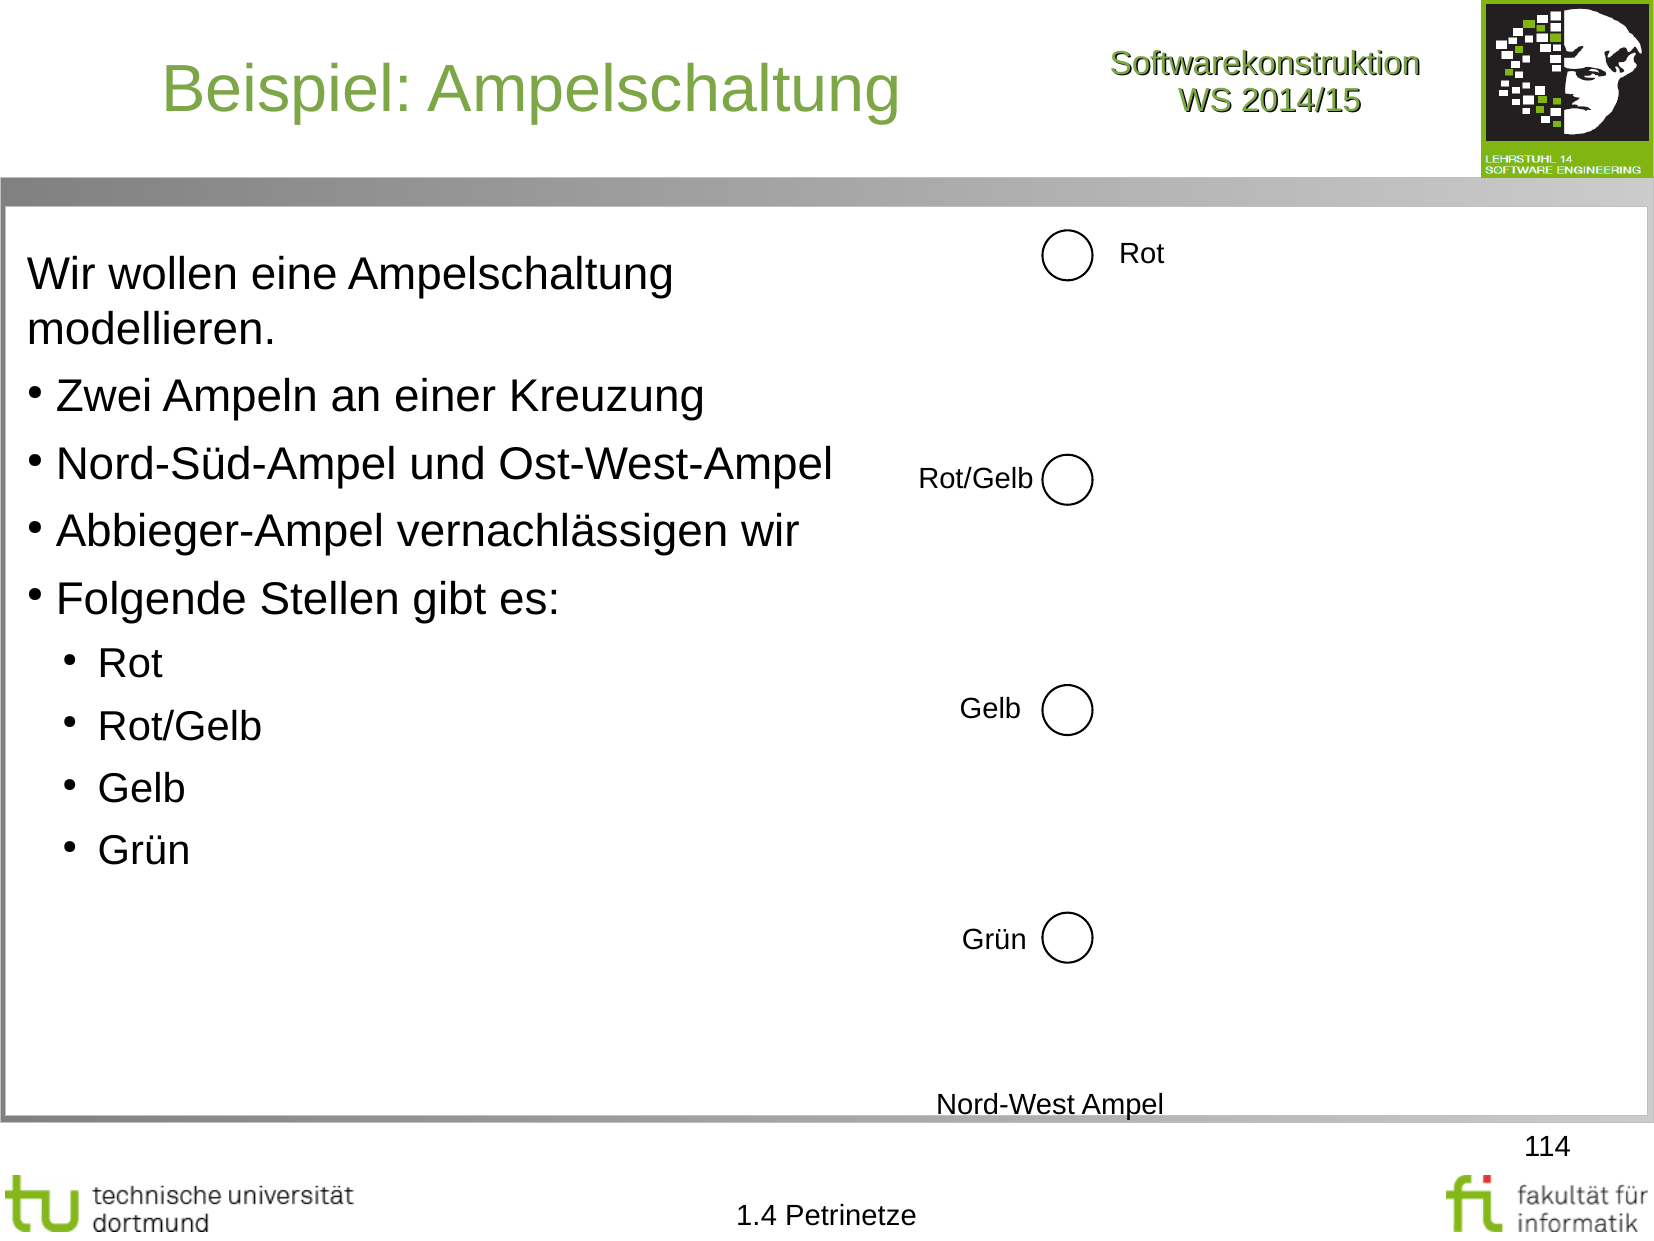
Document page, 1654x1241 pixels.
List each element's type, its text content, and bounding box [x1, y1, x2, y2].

text_box Wir wollen eine Ampelschaltung modellieren. Zwei Ampeln an einer Kreuzung Nord-Süd-Ampel und Ost-West-Ampel Abbieger-Ampel vernachlässigen wir Folgende Stellen gibt es: Rot Rot/Gelb Gelb Grün [11, 236, 857, 881]
text_box Rot [1104, 229, 1193, 278]
picture [5, 1175, 354, 1232]
picture [1481, 0, 1654, 178]
text_box Gelb [944, 685, 1063, 733]
text_box Rot/Gelb [903, 454, 1052, 502]
text_box Grün [947, 915, 1095, 963]
title Beispiel: Ampelschaltung [0, 0, 1063, 178]
picture [1446, 1175, 1648, 1232]
text_box Nord-West Ampel [921, 1080, 1247, 1128]
